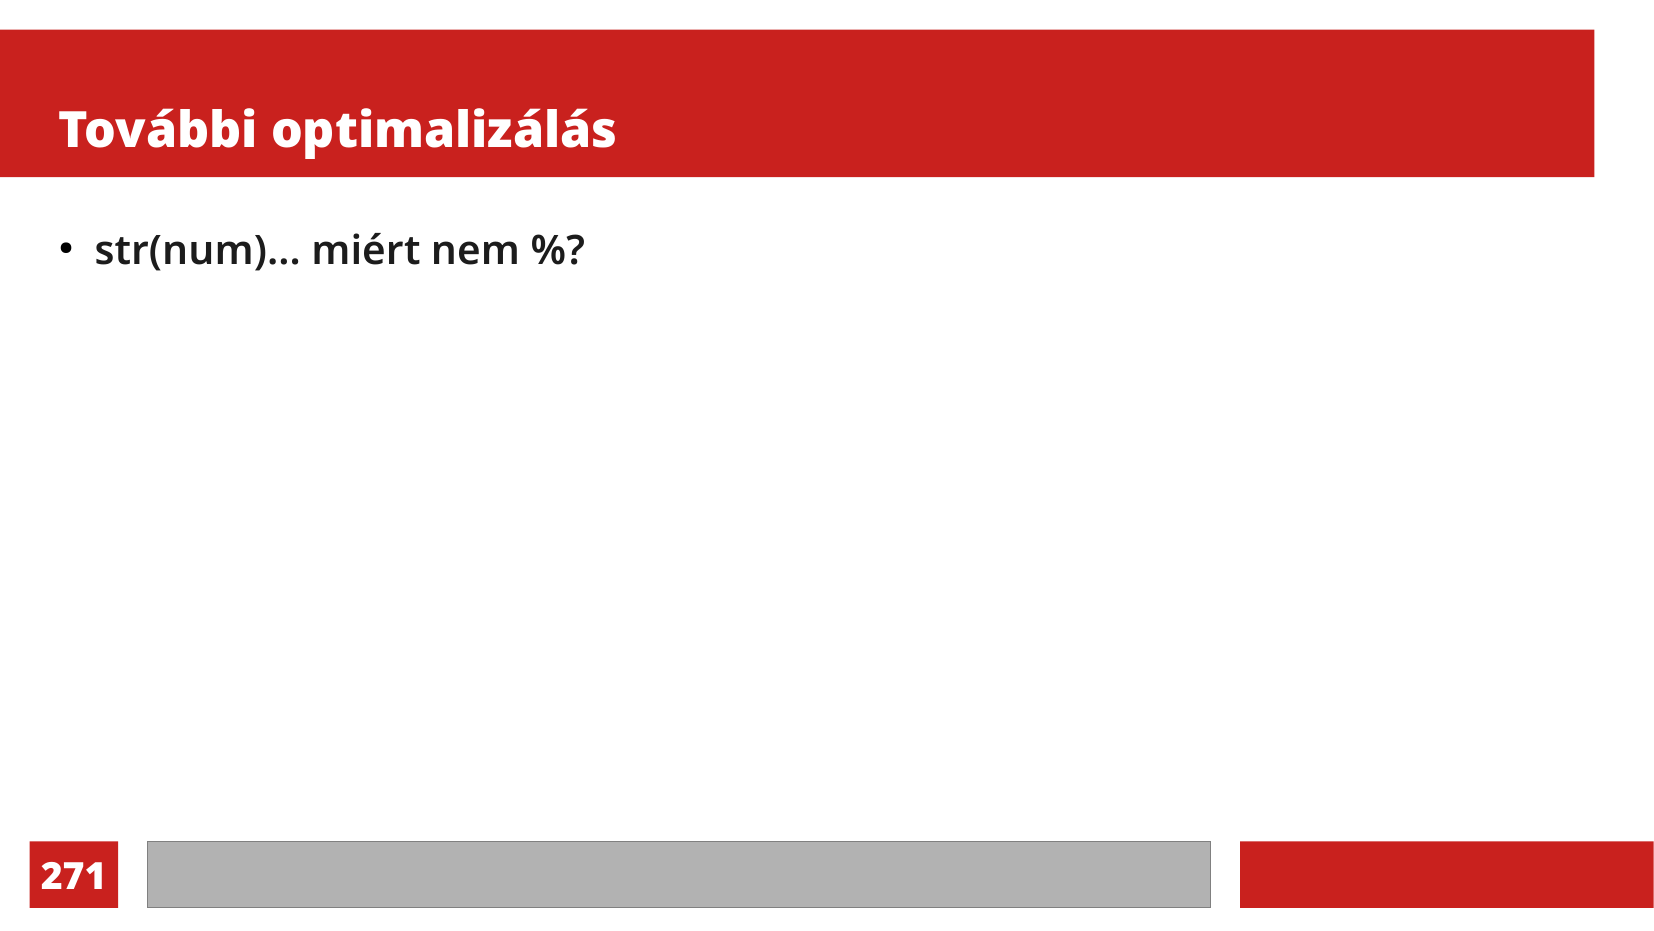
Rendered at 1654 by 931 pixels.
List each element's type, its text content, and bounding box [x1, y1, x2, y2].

list str(num)… miért nem %? [59, 221, 1565, 739]
title További optimalizálás [59, 44, 1595, 163]
